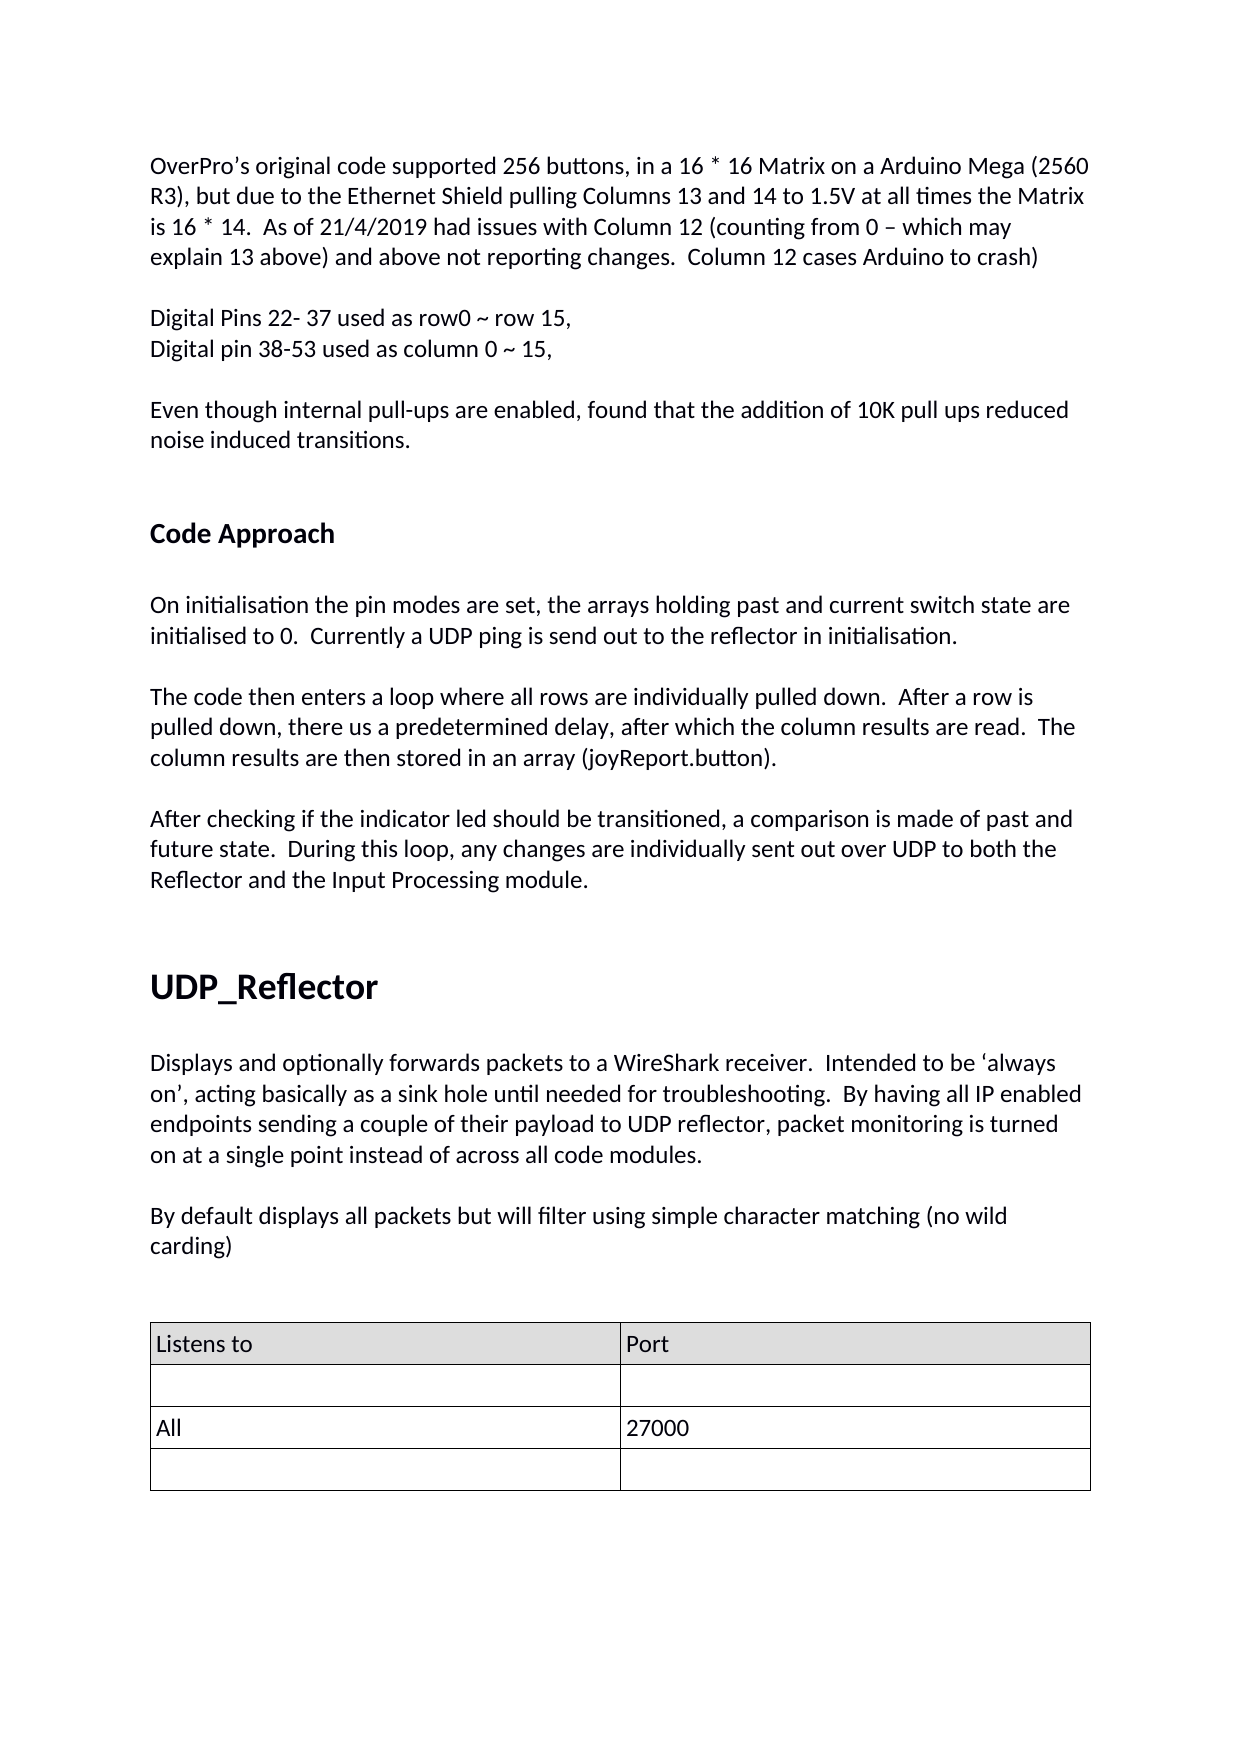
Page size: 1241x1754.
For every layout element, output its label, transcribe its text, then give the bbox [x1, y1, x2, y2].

text By default displays all packets but will filter using simple character matching (no wild carding) [150, 1200, 1090, 1261]
text Digital pin 38-53 used as column 0 ~ 15, [150, 333, 1090, 364]
text The code then enters a loop where all rows are individually pulled down. After a row is pulled down, there us a predetermined delay, after which the column results are read. The column results are then stored in an array (joyReport.button). [150, 681, 1090, 772]
subtitle Code Approach [150, 515, 1090, 551]
table_cell [151, 1449, 620, 1490]
table_header Listens to [151, 1323, 620, 1364]
text On initialisation the pin modes are set, the arrays holding past and current switch state are initialised to 0. Currently a UDP ping is send out to the reflector in initialisation. [150, 589, 1090, 650]
table_cell 27000 [621, 1407, 1090, 1448]
subtitle UDP_Reflector [150, 963, 1090, 1008]
table_cell All [151, 1407, 620, 1448]
text OverPro’s original code supported 256 buttons, in a 16 * 16 Matrix on a Arduino Mega (2560 R3), but due to the Ethernet Shield pulling Columns 13 and 14 to 1.5V at all times the Matrix is 16 * 14. As of 21/4/2019 had issues with Column 12 (counting from 0 – which may explain 13 above) and above not reporting changes. Column 12 cases Arduino to crash) [150, 150, 1090, 272]
table_cell [621, 1449, 1090, 1490]
text Displays and optionally forwards packets to a WireShark receiver. Intended to be ‘always on’, acting basically as a sink hole until needed for troubleshooting. By having all IP enabled endpoints sending a couple of their payload to UDP reflector, packet monitoring is turned on at a single point instead of across all code modules. [150, 1047, 1090, 1169]
table_header Port [621, 1323, 1090, 1364]
text Even though internal pull-ups are enabled, found that the addition of 10K pull ups reduced noise induced transitions. [150, 394, 1090, 455]
text After checking if the indicator led should be transitioned, a comparison is made of past and future state. During this loop, any changes are individually sent out over UDP to both the Reflector and the Input Processing module. [150, 803, 1090, 894]
text Digital Pins 22- 37 used as row0 ~ row 15, [150, 303, 1090, 333]
table_cell [151, 1365, 620, 1406]
table_cell [621, 1365, 1090, 1406]
